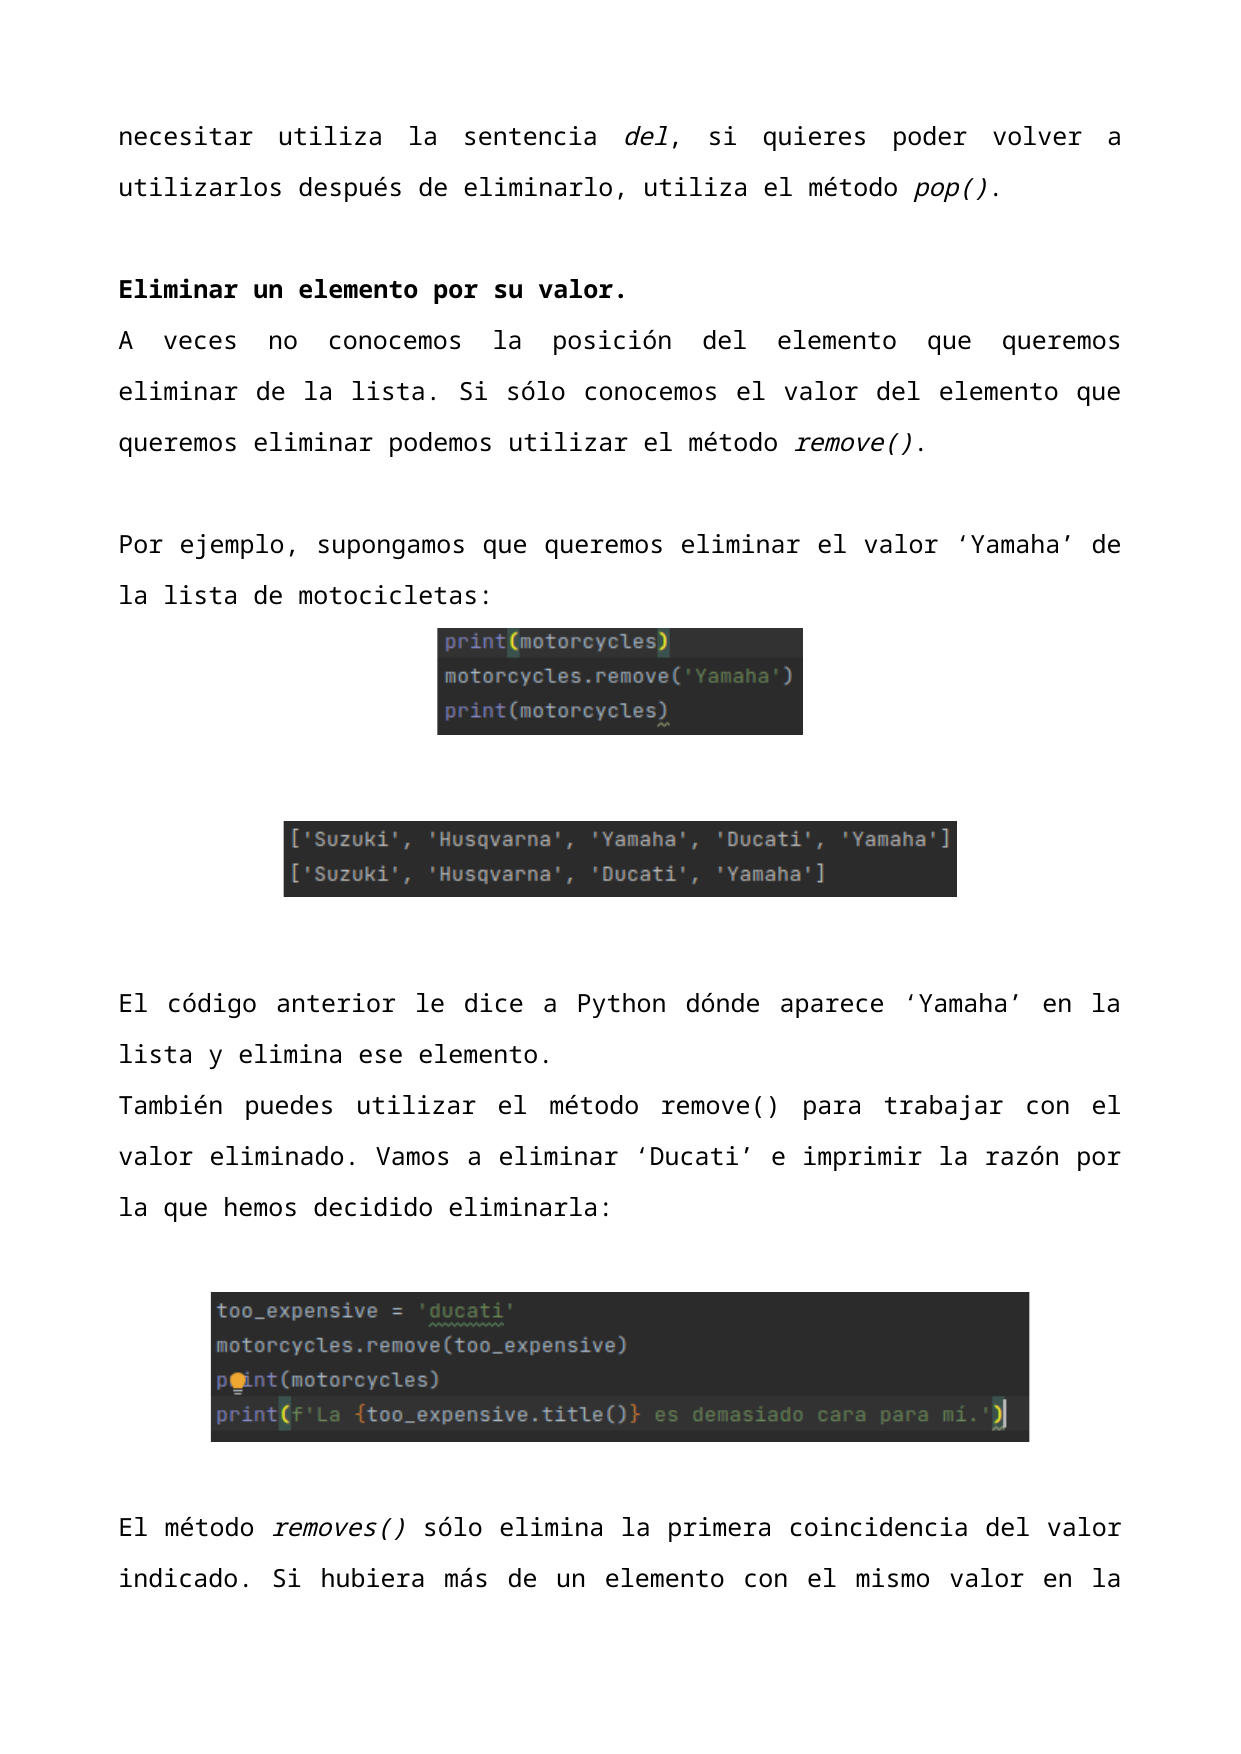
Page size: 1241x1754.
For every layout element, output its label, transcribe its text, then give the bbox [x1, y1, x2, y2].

text También puedes utilizar el método remove() para trabajar con el valor eliminado. Vamos a eliminar ‘Ducati’ e imprimir la razón por la que hemos decidido eliminarla: [118, 1088, 1122, 1224]
picture [210, 1292, 1030, 1442]
text A veces no conocemos la posición del elemento que queremos eliminar de la lista. Si sólo conocemos el valor del elemento que queremos eliminar podemos utilizar el método remove(). [118, 322, 1122, 458]
text necesitar utiliza la sentencia del, si quieres poder volver a utilizarlos después de eliminarlo, utiliza el método pop(). [118, 118, 1122, 203]
text Por ejemplo, supongamos que queremos eliminar el valor ‘Yamaha’ de la lista de motocicletas: [118, 526, 1122, 612]
text El método removes() sólo elimina la primera coincidencia del valor indicado. Si hubiera más de un elemento con el mismo valor en la [118, 1510, 1122, 1595]
picture [437, 628, 803, 735]
text El código anterior le dice a Python dónde aparece ‘Yamaha’ en la lista y elimina ese elemento. [118, 986, 1122, 1071]
text Eliminar un elemento por su valor. [118, 271, 1122, 305]
picture [283, 821, 957, 897]
